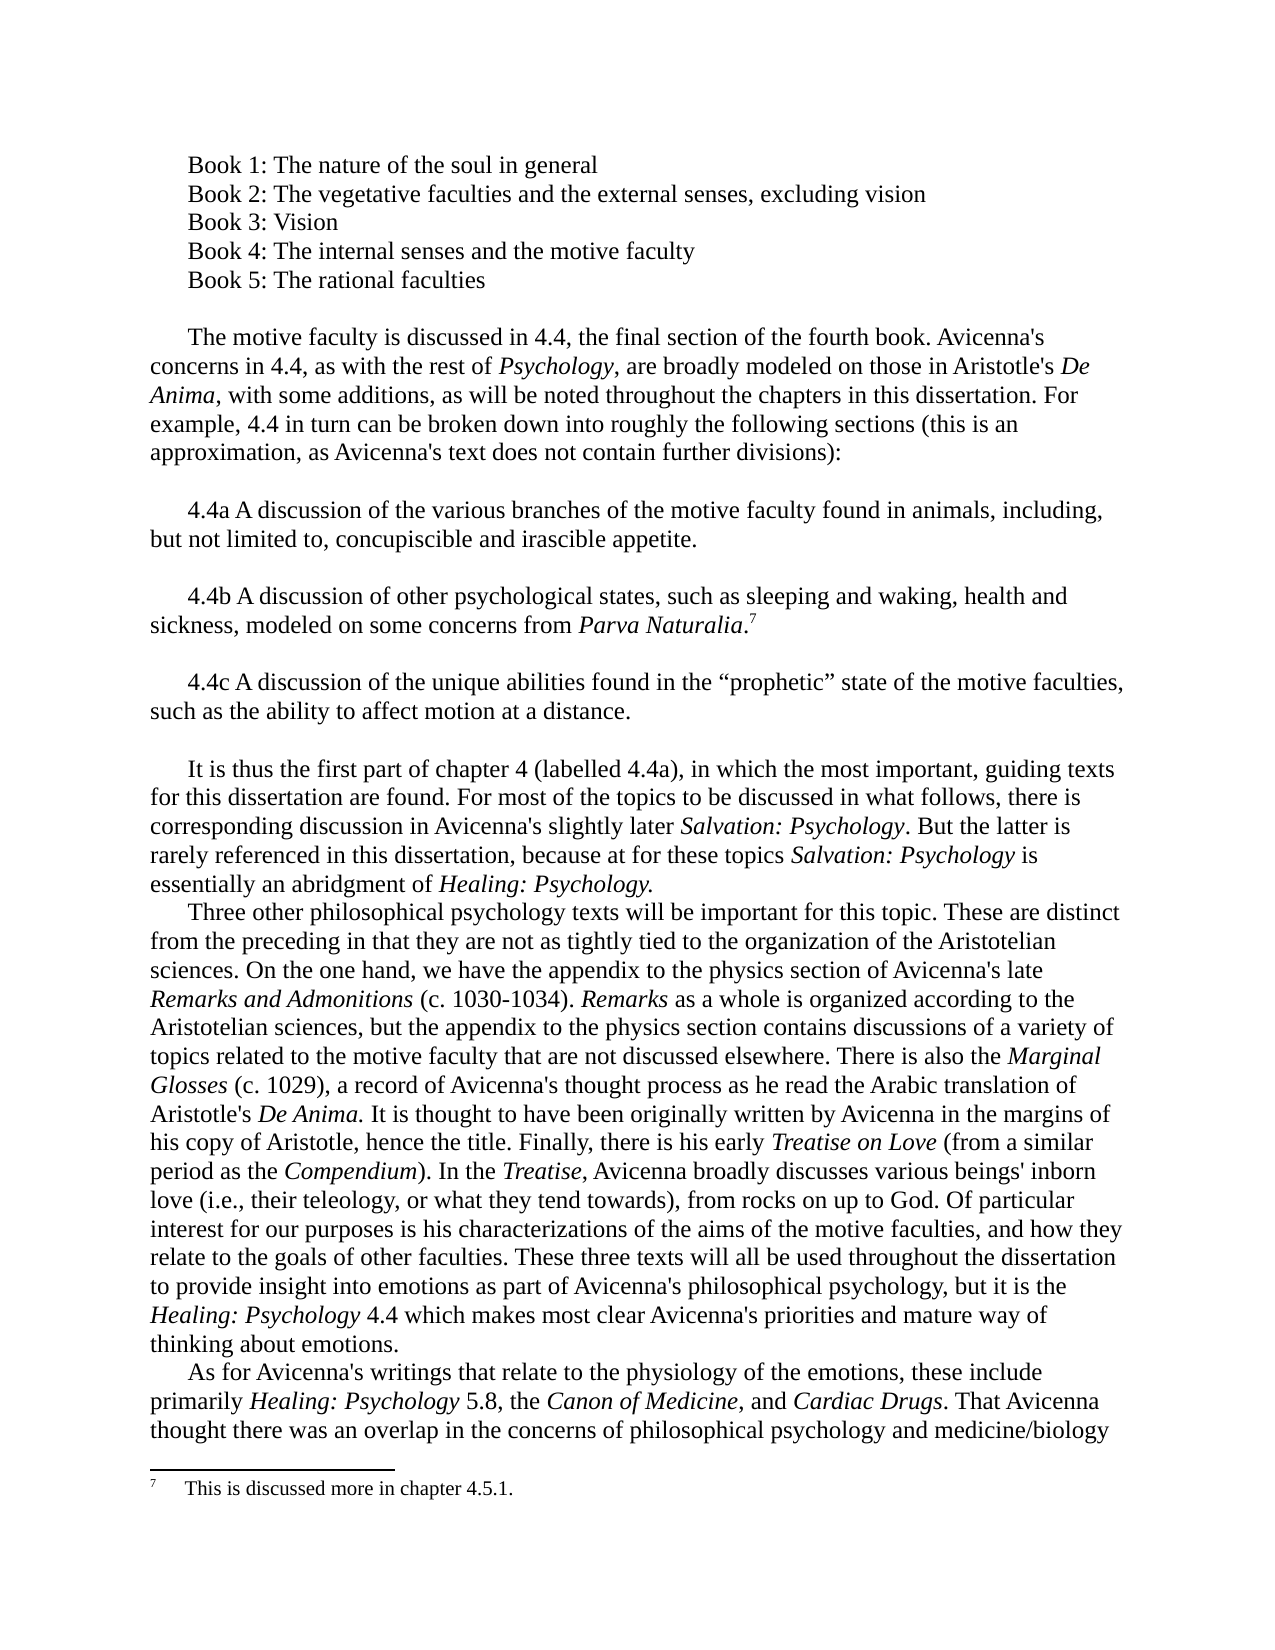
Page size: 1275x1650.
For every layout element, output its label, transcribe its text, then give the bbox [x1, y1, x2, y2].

text It is thus the first part of chapter 4 (labelled 4.4a), in which the most important, guiding texts for this dissertation are found. For most of the topics to be discussed in what follows, there is corresponding discussion in Avicenna's slightly later Salvation: Psychology. But the latter is rarely referenced in this dissertation, because at for these topics Salvation: Psychology is essentially an abridgment of Healing: Psychology. [150, 754, 1125, 897]
text Book 4: The internal senses and the motive faculty [150, 236, 1125, 265]
text Book 2: The vegetative faculties and the external senses, excluding vision [150, 179, 1125, 207]
text Book 1: The nature of the soul in general [150, 150, 1125, 179]
text 4.4b A discussion of other psychological states, such as sleeping and waking, health and sickness, modeled on some concerns from Parva Naturalia. [150, 581, 1125, 639]
text 4.4c A discussion of the unique abilities found in the “prophetic” state of the motive faculties, such as the ability to affect motion at a distance. [150, 667, 1125, 725]
text 4.4a A discussion of the various branches of the motive faculty found in animals, including, but not limited to, concupiscible and irascible appetite. [150, 495, 1125, 552]
text Three other philosophical psychology texts will be important for this topic. These are distinct from the preceding in that they are not as tightly tied to the organization of the Aristotelian sciences. On the one hand, we have the appendix to the physics section of Avicenna's late Remarks and Admonitions (c. 1030-1034). Remarks as a whole is organized according to the Aristotelian sciences, but the appendix to the physics section contains discussions of a variety of topics related to the motive faculty that are not discussed elsewhere. There is also the Marginal Glosses (c. 1029), a record of Avicenna's thought process as he read the Arabic translation of Aristotle's De Anima. It is thought to have been originally written by Avicenna in the margins of his copy of Aristotle, hence the title. Finally, there is his early Treatise on Love (from a similar period as the Compendium). In the Treatise, Avicenna broadly discusses various beings' inborn love (i.e., their teleology, or what they tend towards), from rocks on up to God. Of particular interest for our purposes is his characterizations of the aims of the motive faculties, and how they relate to the goals of other faculties. These three texts will all be used throughout the dissertation to provide insight into emotions as part of Avicenna's philosophical psychology, but it is the Healing: Psychology 4.4 which makes most clear Avicenna's priorities and mature way of thinking about emotions. [150, 897, 1125, 1357]
text Book 5: The rational faculties [150, 265, 1125, 294]
text Book 3: Vision [150, 207, 1125, 236]
text The motive faculty is discussed in 4.4, the final section of the fourth book. Avicenna's concerns in 4.4, as with the rest of Psychology, are broadly modeled on those in Aristotle's De Anima, with some additions, as will be noted throughout the chapters in this dissertation. For example, 4.4 in turn can be broken down into roughly the following sections (this is an approximation, as Avicenna's text does not contain further divisions): [150, 322, 1125, 466]
text As for Avicenna's writings that relate to the physiology of the emotions, these include primarily Healing: Psychology 5.8, the Canon of Medicine, and Cardiac Drugs. That Avicenna thought there was an overlap in the concerns of philosophical psychology and medicine/biology [150, 1357, 1125, 1444]
text This is discussed more in chapter 4.5.1. [150, 1476, 1125, 1500]
